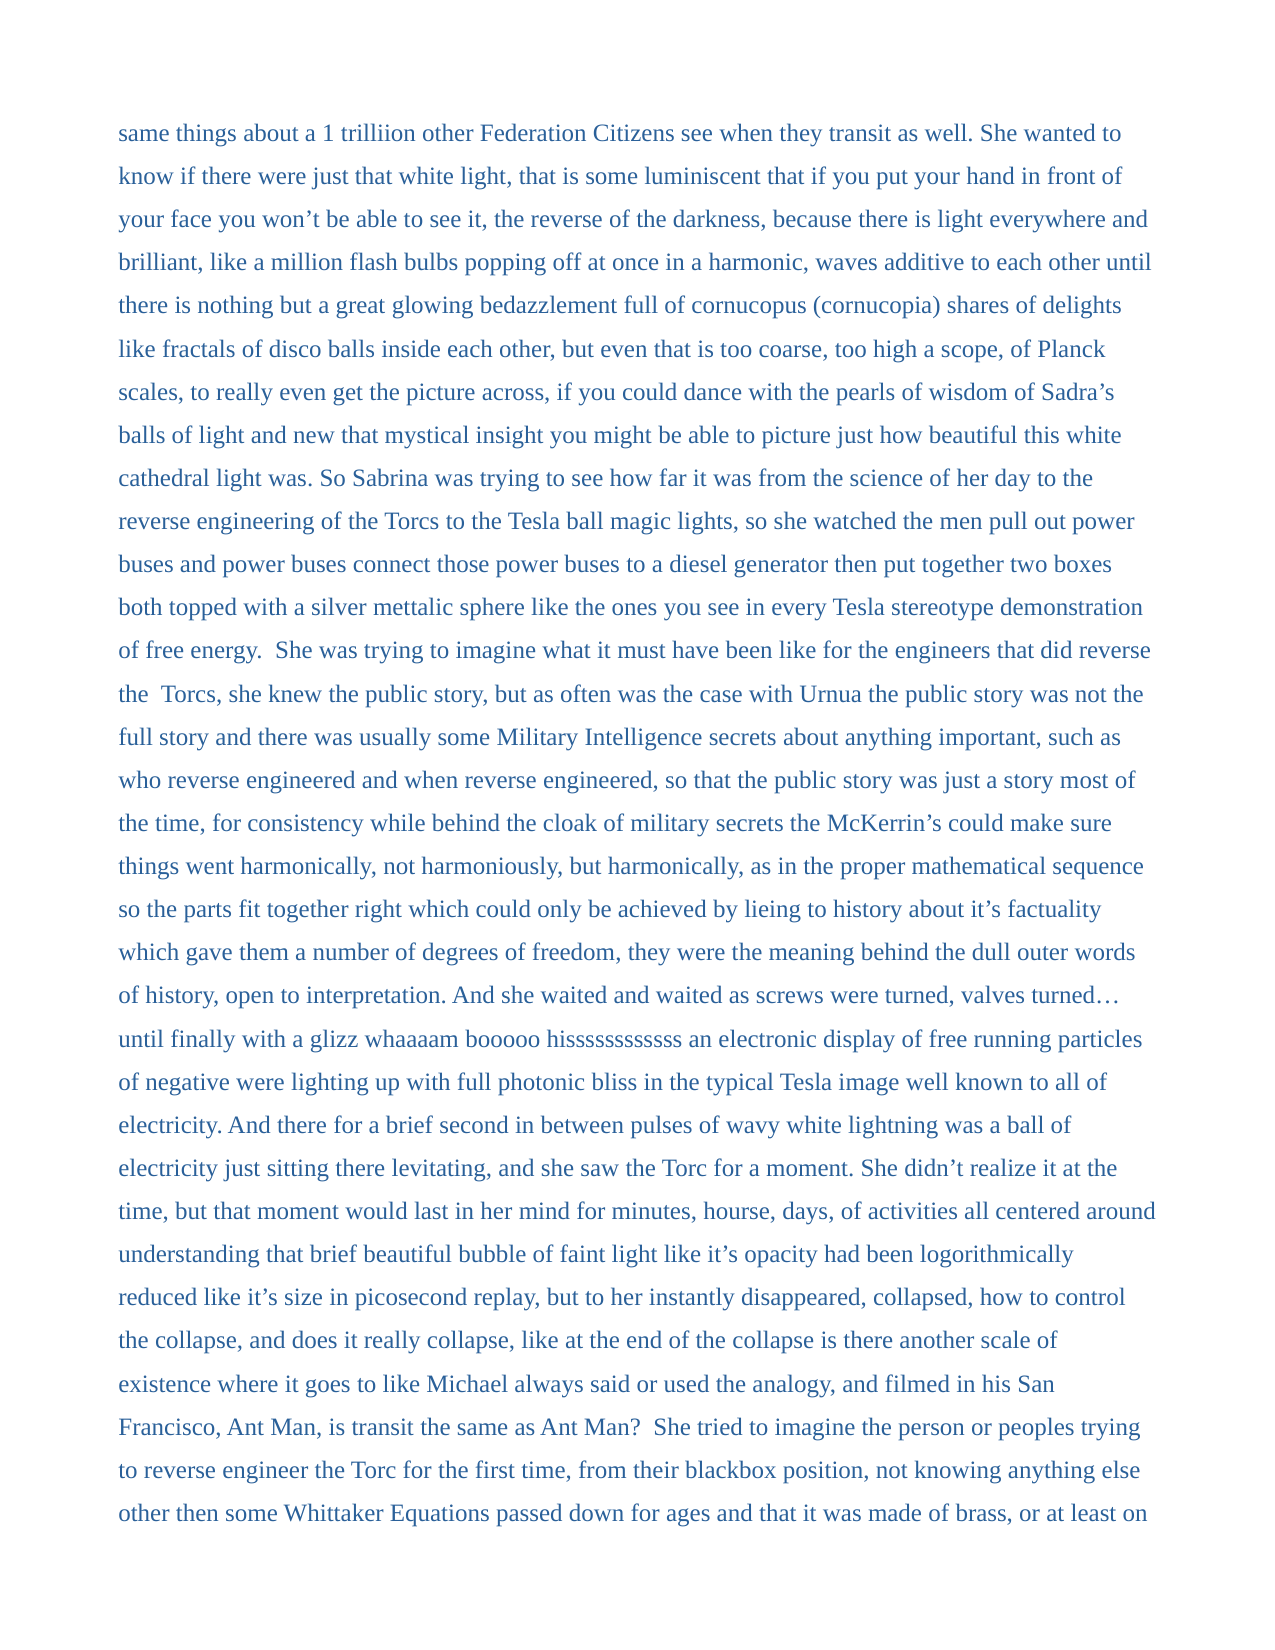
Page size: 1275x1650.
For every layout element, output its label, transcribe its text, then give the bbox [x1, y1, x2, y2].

text same things about a 1 trilliion other Federation Citizens see when they transit as well. She wanted to know if there were just that white light, that is some luminiscent that if you put your hand in front of your face you won’t be able to see it, the reverse of the darkness, because there is light everywhere and brilliant, like a million flash bulbs popping off at once in a harmonic, waves additive to each other until there is nothing but a great glowing bedazzlement full of cornucopus (cornucopia) shares of delights like fractals of disco balls inside each other, but even that is too coarse, too high a scope, of Planck scales, to really even get the picture across, if you could dance with the pearls of wisdom of Sadra’s balls of light and new that mystical insight you might be able to picture just how beautiful this white cathedral light was. So Sabrina was trying to see how far it was from the science of her day to the reverse engineering of the Torcs to the Tesla ball magic lights, so she watched the men pull out power buses and power buses connect those power buses to a diesel generator then put together two boxes both topped with a silver mettalic sphere like the ones you see in every Tesla stereotype demonstration of free energy. She was trying to imagine what it must have been like for the engineers that did reverse the Torcs, she knew the public story, but as often was the case with Urnua the public story was not the full story and there was usually some Military Intelligence secrets about anything important, such as who reverse engineered and when reverse engineered, so that the public story was just a story most of the time, for consistency while behind the cloak of military secrets the McKerrin’s could make sure things went harmonically, not harmoniously, but harmonically, as in the proper mathematical sequence so the parts fit together right which could only be achieved by lieing to history about it’s factuality which gave them a number of degrees of freedom, they were the meaning behind the dull outer words of history, open to interpretation. And she waited and waited as screws were turned, valves turned… until finally with a glizz whaaaam booooo hissssssssssss an electronic display of free running particles of negative were lighting up with full photonic bliss in the typical Tesla image well known to all of electricity. And there for a brief second in between pulses of wavy white lightning was a ball of electricity just sitting there levitating, and she saw the Torc for a moment. She didn’t realize it at the time, but that moment would last in her mind for minutes, hourse, days, of activities all centered around understanding that brief beautiful bubble of faint light like it’s opacity had been logorithmically reduced like it’s size in picosecond replay, but to her instantly disappeared, collapsed, how to control the collapse, and does it really collapse, like at the end of the collapse is there another scale of existence where it goes to like Michael always said or used the analogy, and filmed in his San Francisco, Ant Man, is transit the same as Ant Man? She tried to imagine the person or peoples trying to reverse engineer the Torc for the first time, from their blackbox position, not knowing anything else other then some Whittaker Equations passed down for ages and that it was made of brass, or at least on [118, 118, 1157, 1527]
